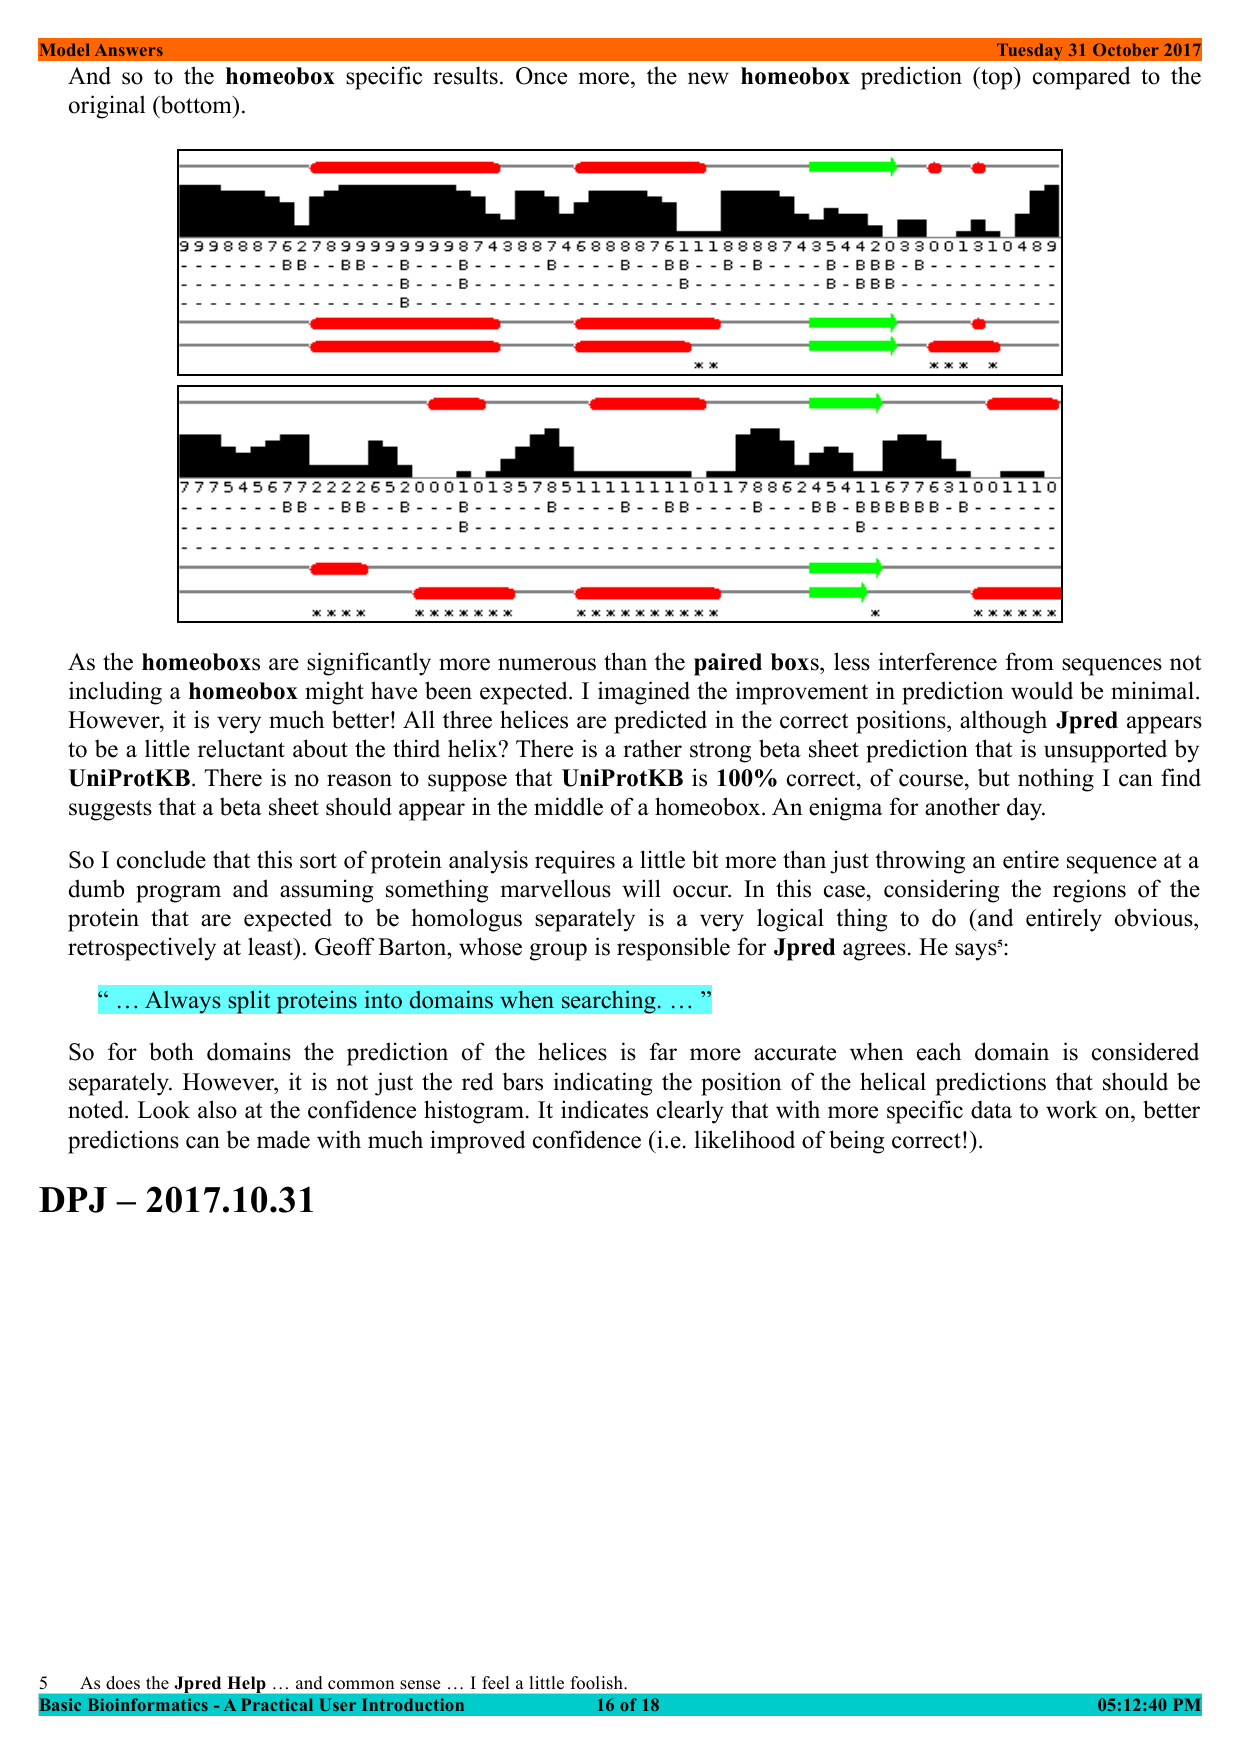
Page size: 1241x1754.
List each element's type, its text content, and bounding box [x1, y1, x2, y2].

text And so to the homeobox specific results. Once more, the new homeobox prediction (top) compared to the original (bottom). [68, 61, 1202, 119]
text So for both domains the prediction of the helices is far more accurate when each domain is considered separately. However, it is not just the red bars indicating the position of the helical predictions that should be noted. Look also at the confidence histogram. It indicates clearly that with more specific data to work on, better predictions can be made with much improved confidence (i.e. likelihood of being correct!). [68, 1037, 1202, 1153]
text “ … Always split proteins into domains when searching. … ” [97, 984, 1202, 1014]
picture [179, 151, 1061, 374]
text As does the Jpred Help … and common sense … I feel a little foolish. [38, 1671, 1202, 1693]
text DPJ – 2017.10.31 [38, 1177, 1202, 1220]
text So I conclude that this sort of protein analysis requires a little bit more than just throwing an entire sequence at a dumb program and assuming something marvellous will occur. In this case, considering the regions of the protein that are expected to be homologus separately is a very logical thing to do (and entirely obvious, retrospectively at least). Geoff Barton, whose group is responsible for Jpred agrees. He says: [68, 845, 1202, 961]
picture [179, 387, 1061, 621]
text As the homeoboxs are significantly more numerous than the paired boxs, less interference from sequences not including a homeobox might have been expected. I imagined the improvement in prediction would be minimal. However, it is very much better! All three helices are predicted in the correct positions, although Jpred appears to be a little reluctant about the third helix? There is a rather strong beta sheet prediction that is unsupported by UniProtKB. There is no reason to suppose that UniProtKB is 100% correct, of course, but nothing I can find suggests that a beta sheet should appear in the middle of a homeobox. An enigma for another day. [68, 136, 1202, 821]
